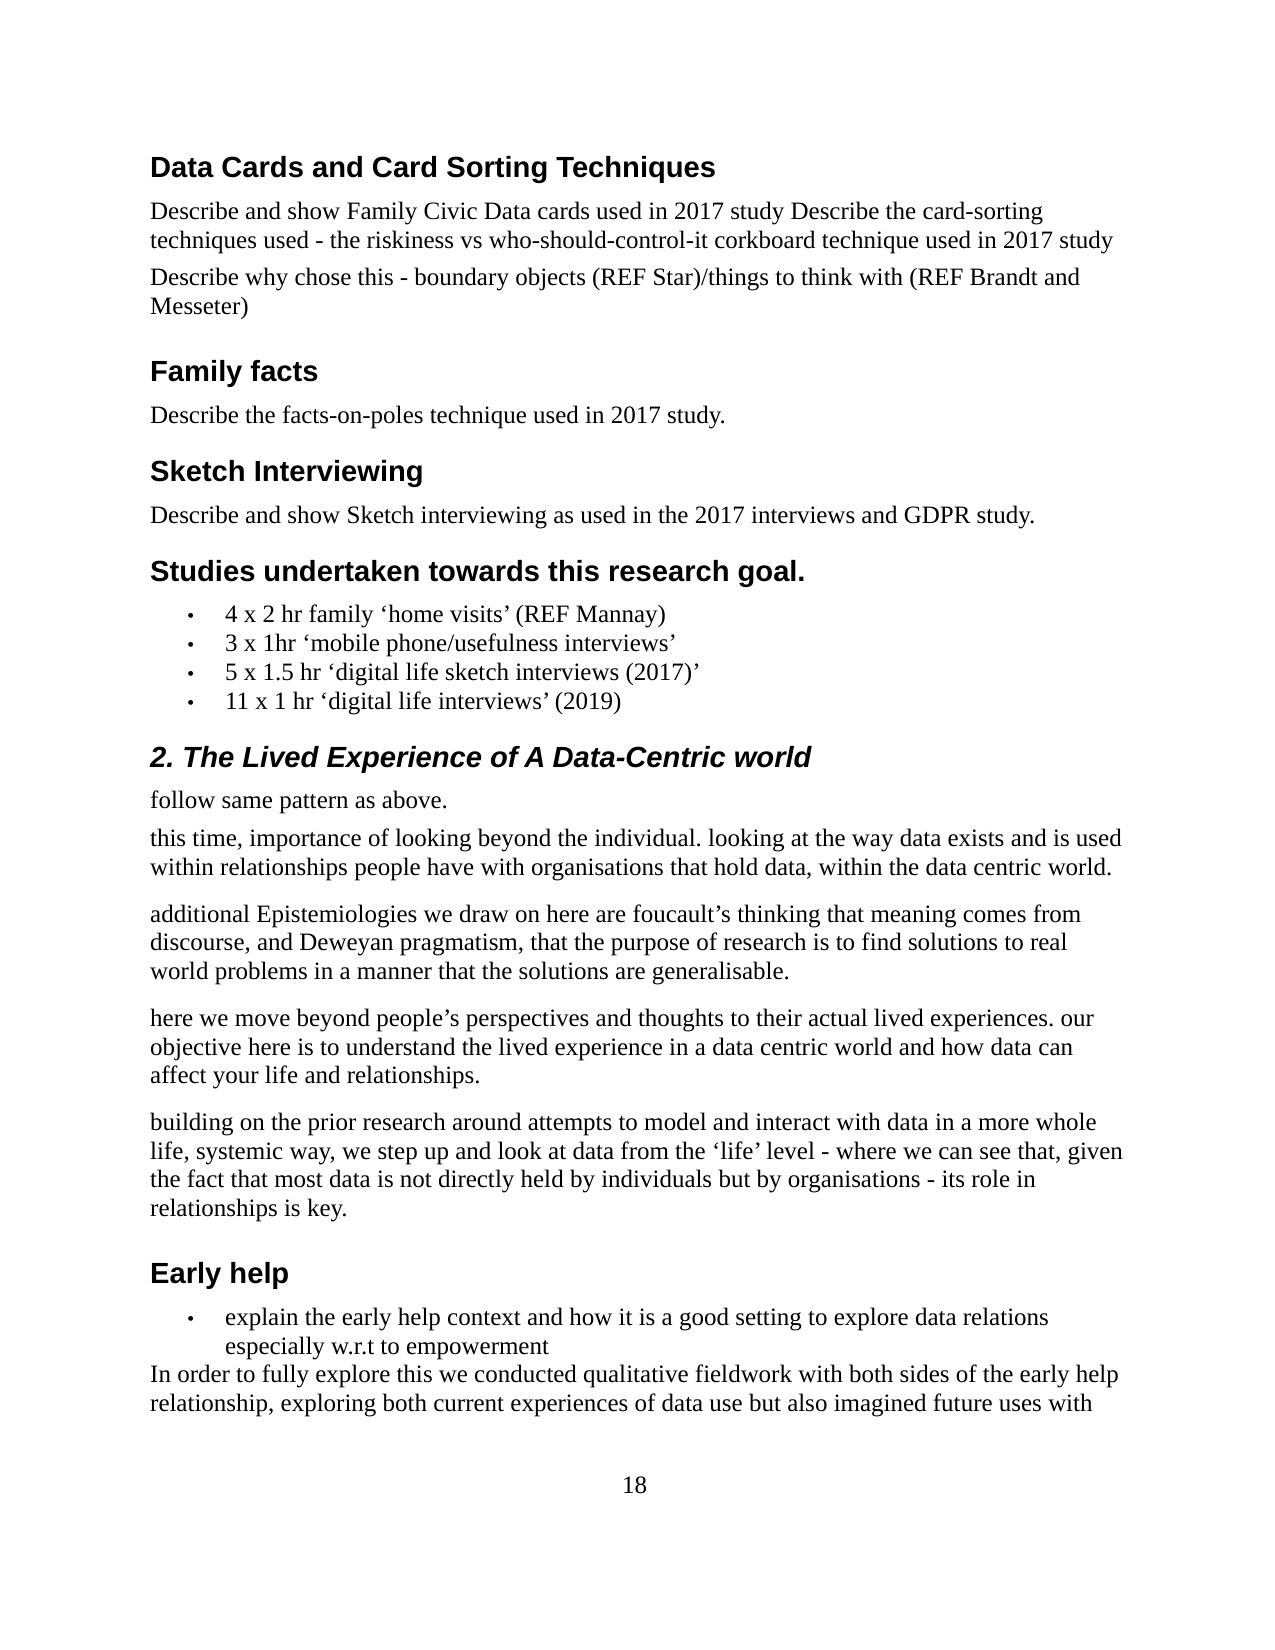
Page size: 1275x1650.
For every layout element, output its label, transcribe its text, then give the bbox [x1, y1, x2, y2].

subtitle Studies undertaken towards this research goal. [150, 553, 1125, 587]
list 3 x 1hr ‘mobile phone/usefulness interviews’ [187, 628, 1125, 657]
list 4 x 2 hr family ‘home visits’ (REF Mannay) [187, 599, 1125, 628]
text Describe why chose this - boundary objects (REF Star)/things to think with (REF Brandt and Messeter) [150, 262, 1125, 320]
subtitle Data Cards and Card Sorting Techniques [150, 150, 1125, 183]
subtitle Sketch Interviewing [150, 454, 1125, 487]
list explain the early help context and how it is a good setting to explore data relations especially w.r.t to empowerment [187, 1302, 1125, 1359]
list 5 x 1.5 hr ‘digital life sketch interviews (2017)’ [187, 657, 1125, 686]
text follow same pattern as above. [150, 786, 1125, 814]
text In order to fully explore this we conducted qualitative fieldwork with both sides of the early help relationship, exploring both current experiences of data use but also imagined future uses with [150, 1359, 1125, 1417]
text Describe the facts-on-poles technique used in 2017 study. [150, 400, 1125, 429]
text building on the prior research around attempts to model and interact with data in a more whole life, systemic way, we step up and look at data from the ‘life’ level - where we can see that, given the fact that most data is not directly held by individuals but by organisations - its role in relationships is key. [150, 1107, 1125, 1222]
text this time, importance of looking beyond the individual. looking at the way data exists and is used within relationships people have with organisations that hold data, within the data centric world. [150, 823, 1125, 881]
subtitle Early help [150, 1256, 1125, 1289]
text additional Epistemiologies we draw on here are foucault’s thinking that meaning comes from discourse, and Deweyan pragmatism, that the purpose of research is to find solutions to real world problems in a manner that the solutions are generalisable. [150, 899, 1125, 985]
list 11 x 1 hr ‘digital life interviews’ (2019) [187, 686, 1125, 714]
subtitle 2. The Lived Experience of A Data-Centric world [150, 739, 1125, 773]
text here we move beyond people’s perspectives and thoughts to their actual lived experiences. our objective here is to understand the lived experience in a data centric world and how data can affect your life and relationships. [150, 1003, 1125, 1089]
subtitle Family facts [150, 354, 1125, 387]
text Describe and show Family Civic Data cards used in 2017 study Describe the card-sorting techniques used - the riskiness vs who-should-control-it corkboard technique used in 2017 study [150, 196, 1125, 253]
text Describe and show Sketch interviewing as used in the 2017 interviews and GDPR study. [150, 500, 1125, 528]
